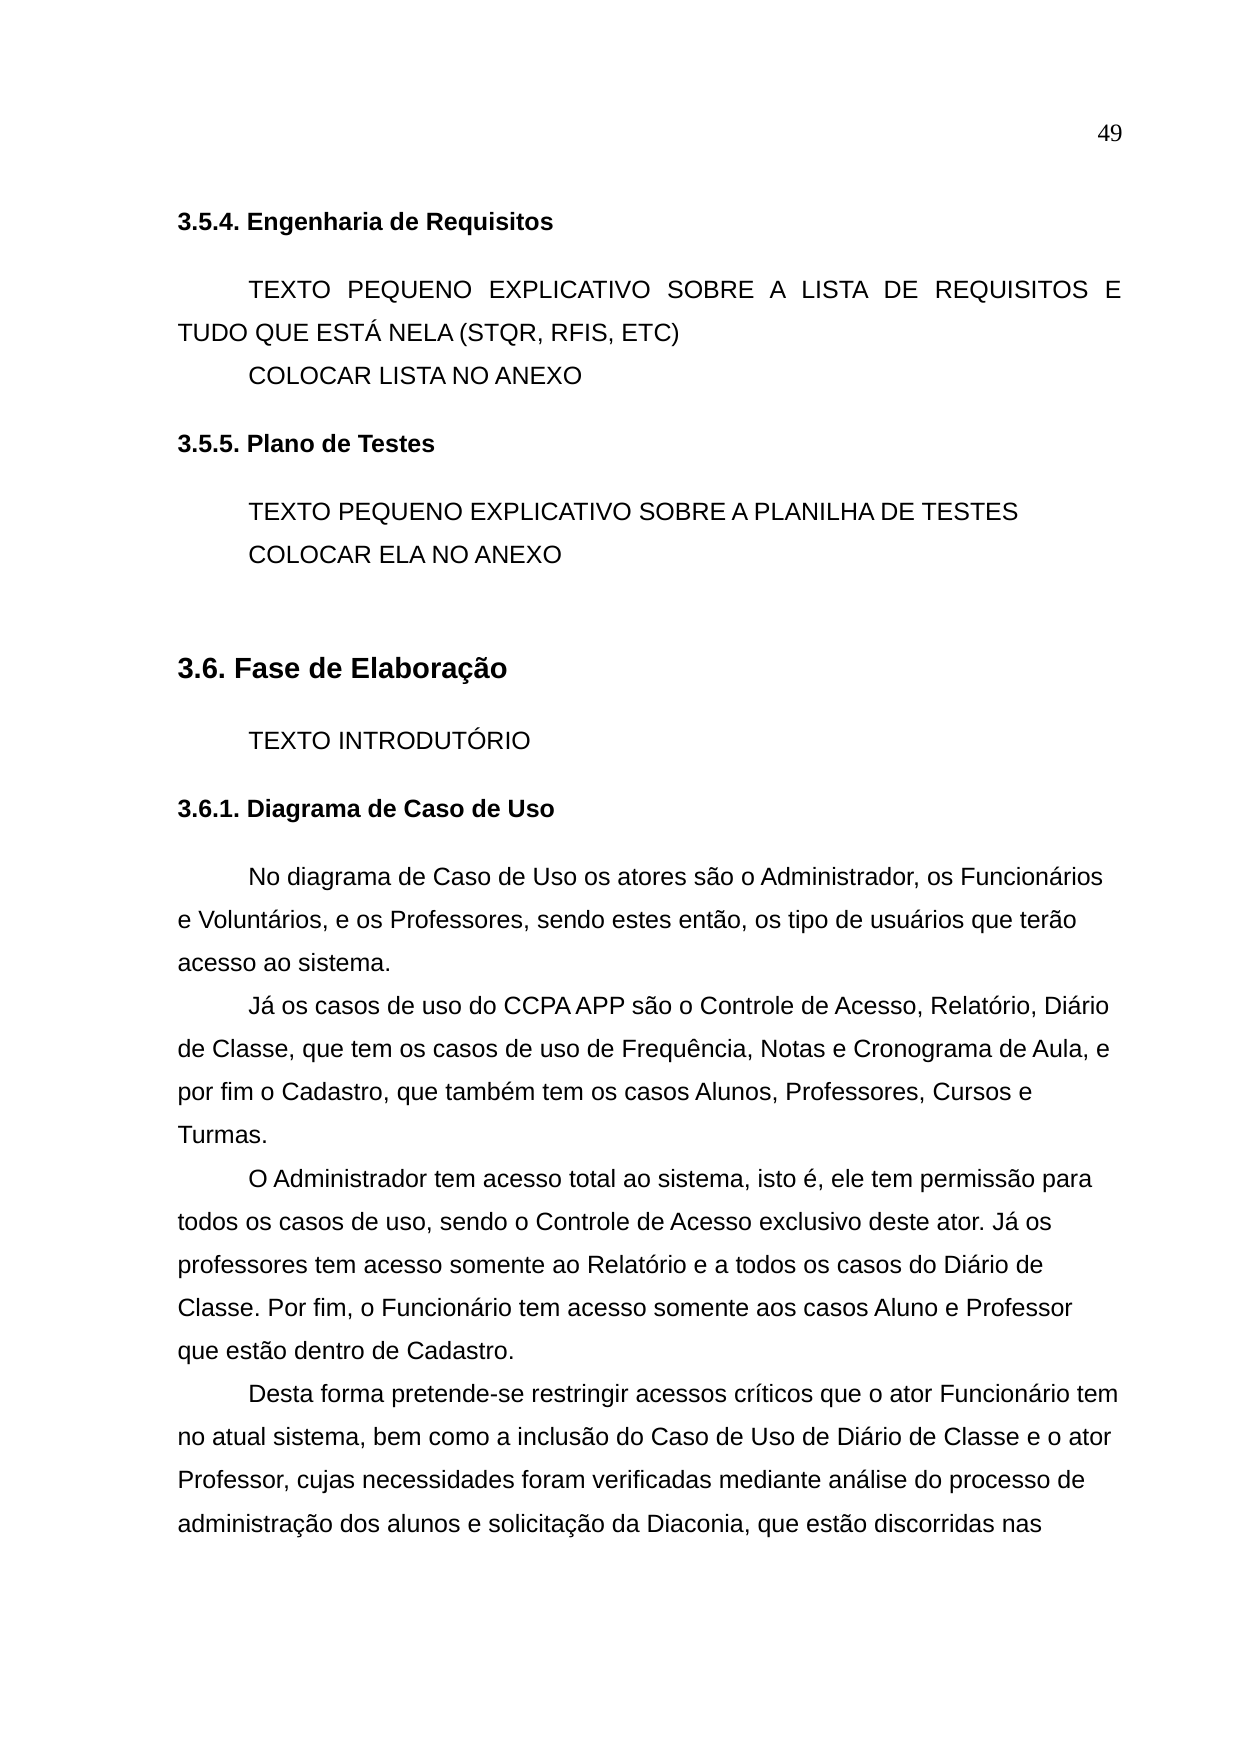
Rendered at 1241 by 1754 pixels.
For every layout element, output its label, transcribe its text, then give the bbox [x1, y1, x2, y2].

text Desta forma pretende-se restringir acessos críticos que o ator Funcionário tem no atual sistema, bem como a inclusão do Caso de Uso de Diário de Classe e o ator Professor, cujas necessidades foram verificadas mediante análise do processo de administração dos alunos e solicitação da Diaconia, que estão discorridas nas [177, 1379, 1122, 1537]
subtitle 3.6.1. Diagrama de Caso de Uso [177, 794, 1122, 823]
subtitle 3.5.4. Engenharia de Requisitos [177, 207, 1122, 235]
text Já os casos de uso do CCPA APP são o Controle de Acesso, Relatório, Diário de Classe, que tem os casos de uso de Frequência, Notas e Cronograma de Aula, e por fim o Cadastro, que também tem os casos Alunos, Professores, Cursos e Turmas. [177, 991, 1122, 1149]
text No diagrama de Caso de Uso os atores são o Administrador, os Funcionários e Voluntários, e os Professores, sendo estes então, os tipo de usuários que terão acesso ao sistema. [177, 862, 1122, 977]
text TEXTO PEQUENO EXPLICATIVO SOBRE A LISTA DE REQUISITOS E TUDO QUE ESTÁ NELA (STQR, RFIS, ETC) [177, 274, 1122, 346]
text O Administrador tem acesso total ao sistema, isto é, ele tem permissão para todos os casos de uso, sendo o Controle de Acesso exclusivo deste ator. Já os professores tem acesso somente ao Relatório e a todos os casos do Diário de Classe. Por fim, o Funcionário tem acesso somente aos casos Aluno e Professor que estão dentro de Cadastro. [177, 1164, 1122, 1365]
subtitle 3.6. Fase de Elaboração [177, 651, 1122, 684]
text COLOCAR ELA NO ANEXO [177, 540, 1122, 568]
text COLOCAR LISTA NO ANEXO [177, 361, 1122, 389]
text TEXTO PEQUENO EXPLICATIVO SOBRE A PLANILHA DE TESTES [177, 497, 1122, 525]
text TEXTO INTRODUTÓRIO [177, 726, 1122, 755]
subtitle 3.5.5. Plano de Testes [177, 429, 1122, 457]
